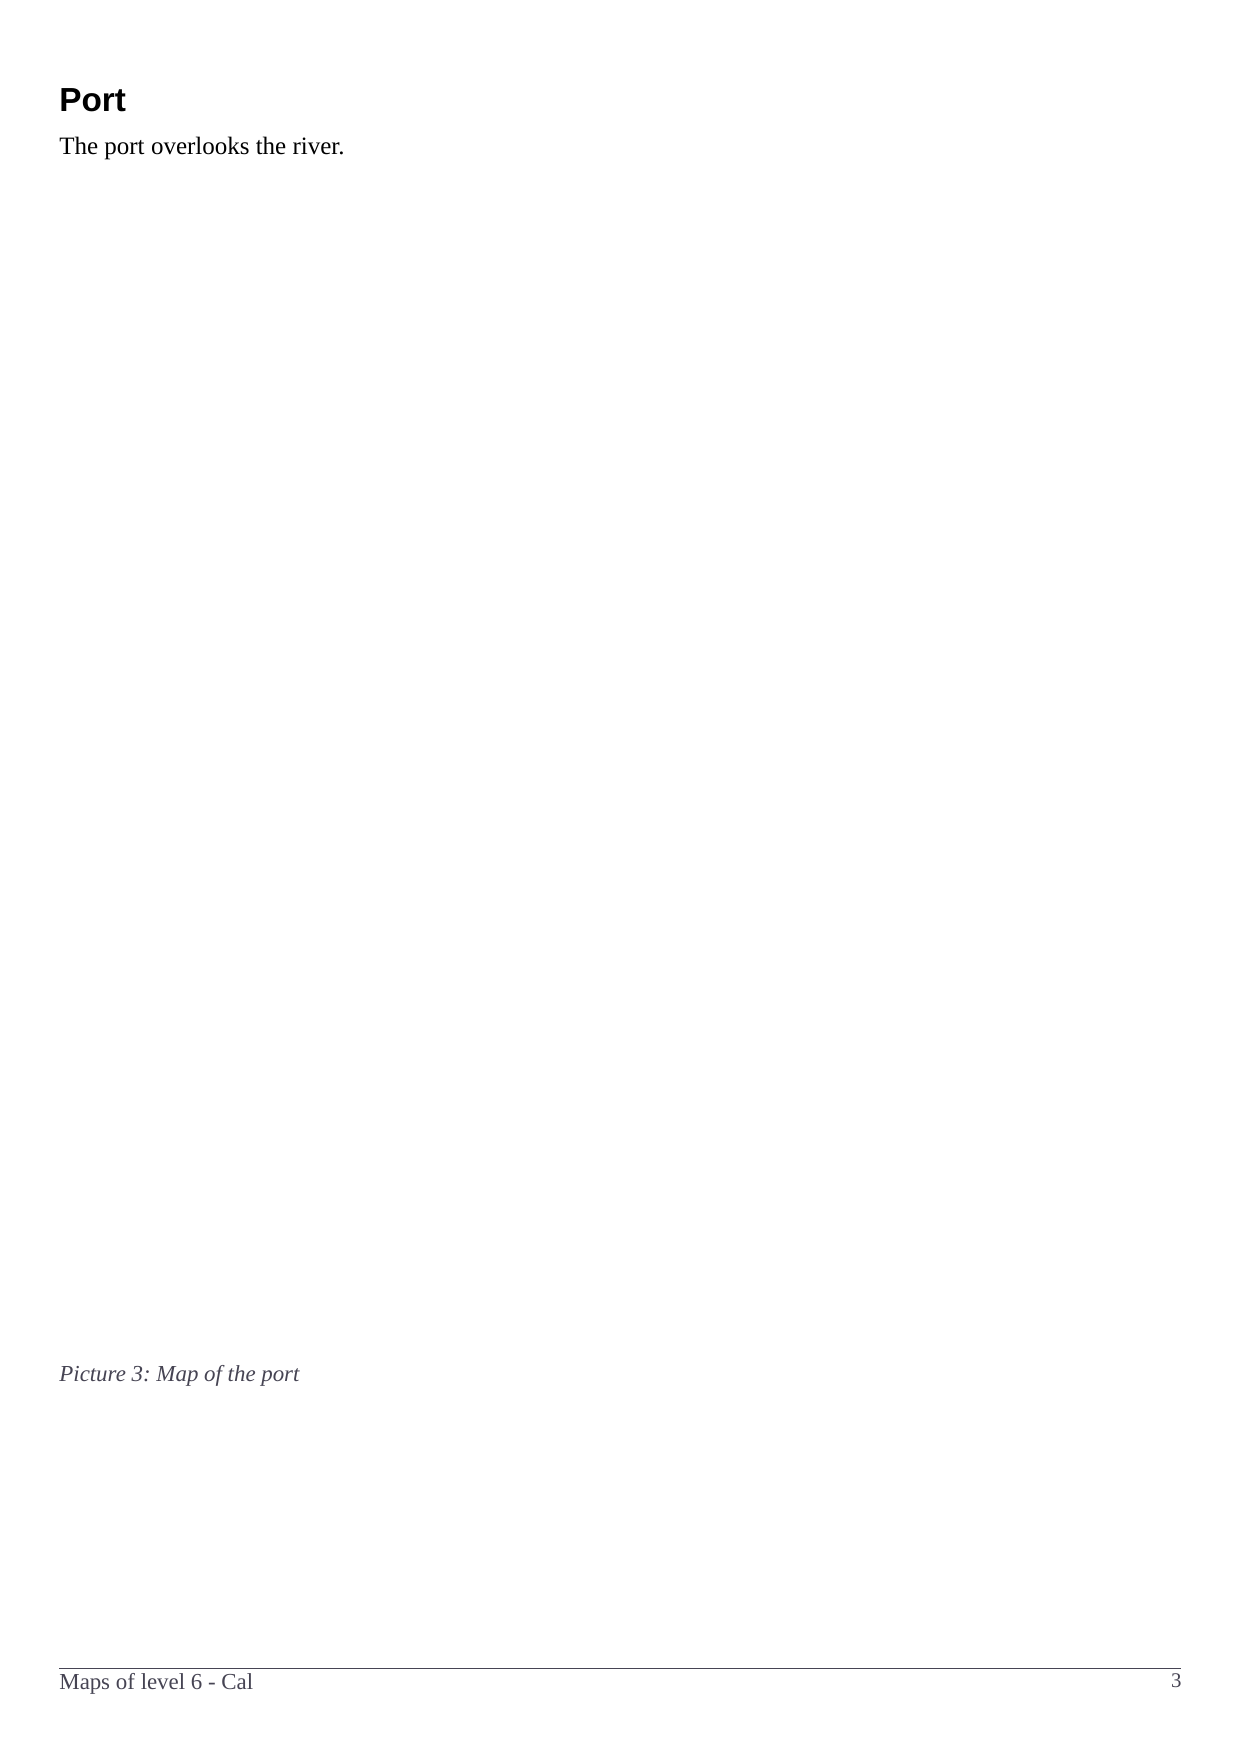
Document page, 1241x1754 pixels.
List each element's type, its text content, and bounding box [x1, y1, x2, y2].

text The port overlooks the river. [59, 131, 1181, 159]
text Picture 3: Map of the port [59, 178, 1181, 1386]
subtitle Port [59, 80, 1181, 118]
